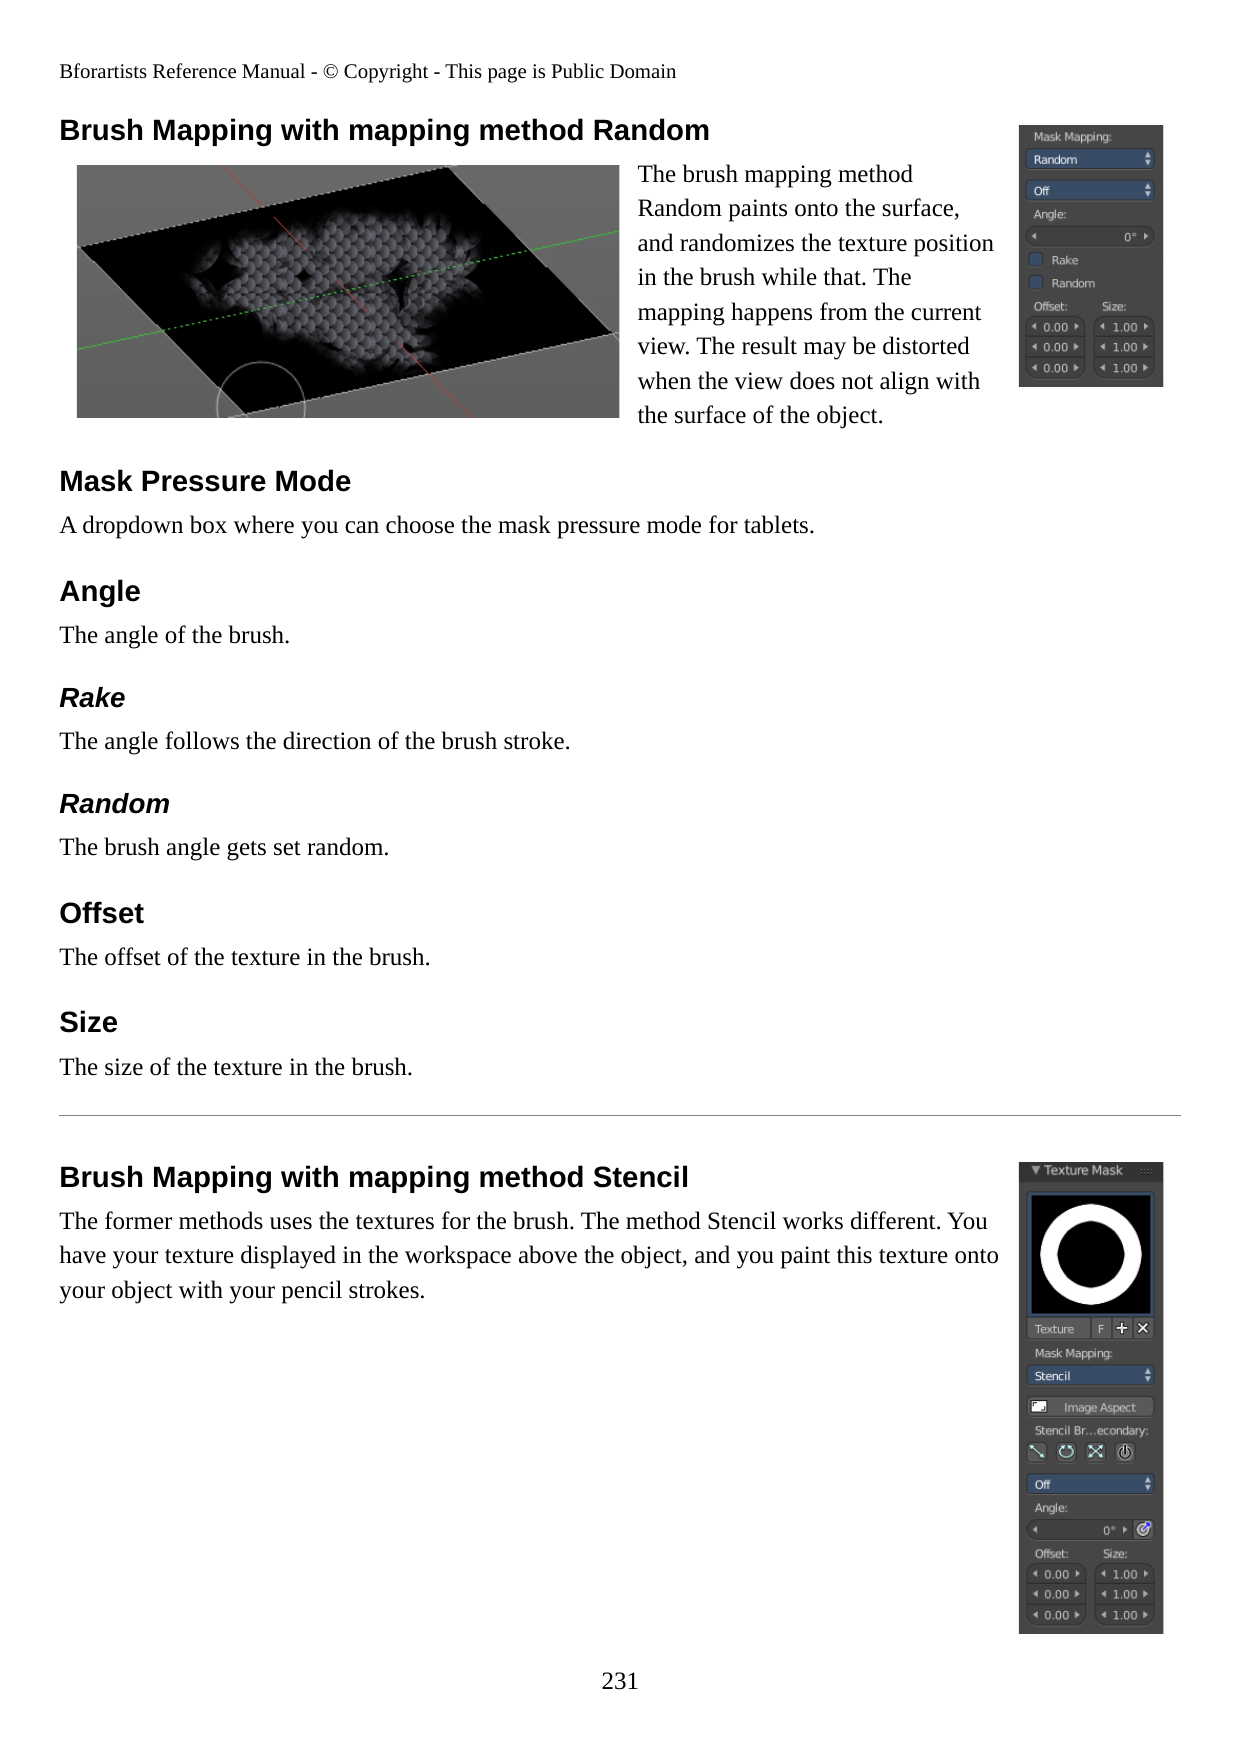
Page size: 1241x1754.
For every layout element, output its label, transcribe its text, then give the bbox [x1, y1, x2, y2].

text The brush mapping method Random paints onto the surface, and randomizes the texture position in the brush while that. The mapping happens from the current view. The result may be distorted when the view does not align with the surface of the object. [59, 159, 1181, 429]
text The former methods uses the textures for the brush. The method Stencil works different. You have your texture displayed in the workspace above the object, and you paint this texture onto your object with your pencil strokes. [59, 1206, 1018, 1303]
picture [1018, 1162, 1164, 1634]
text The offset of the texture in the brush. [59, 942, 1181, 971]
subtitle Rake [59, 682, 1181, 713]
subtitle Mask Pressure Mode [59, 464, 1181, 498]
text The angle of the brush. [59, 620, 1181, 649]
subtitle Offset [59, 896, 1181, 929]
subtitle Random [59, 787, 1181, 819]
text The brush angle gets set random. [59, 832, 1181, 861]
text A dropdown box where you can choose the mask pressure mode for tablets. [59, 510, 1181, 539]
text The angle follows the direction of the brush stroke. [59, 726, 1181, 755]
subtitle Size [59, 1005, 1181, 1039]
picture [76, 165, 620, 418]
subtitle Angle [59, 574, 1181, 607]
subtitle Brush Mapping with mapping method Random [59, 113, 1181, 146]
picture [1018, 125, 1164, 387]
text The size of the texture in the brush. [59, 1052, 1181, 1080]
subtitle Brush Mapping with mapping method Stencil [59, 1159, 1181, 1193]
